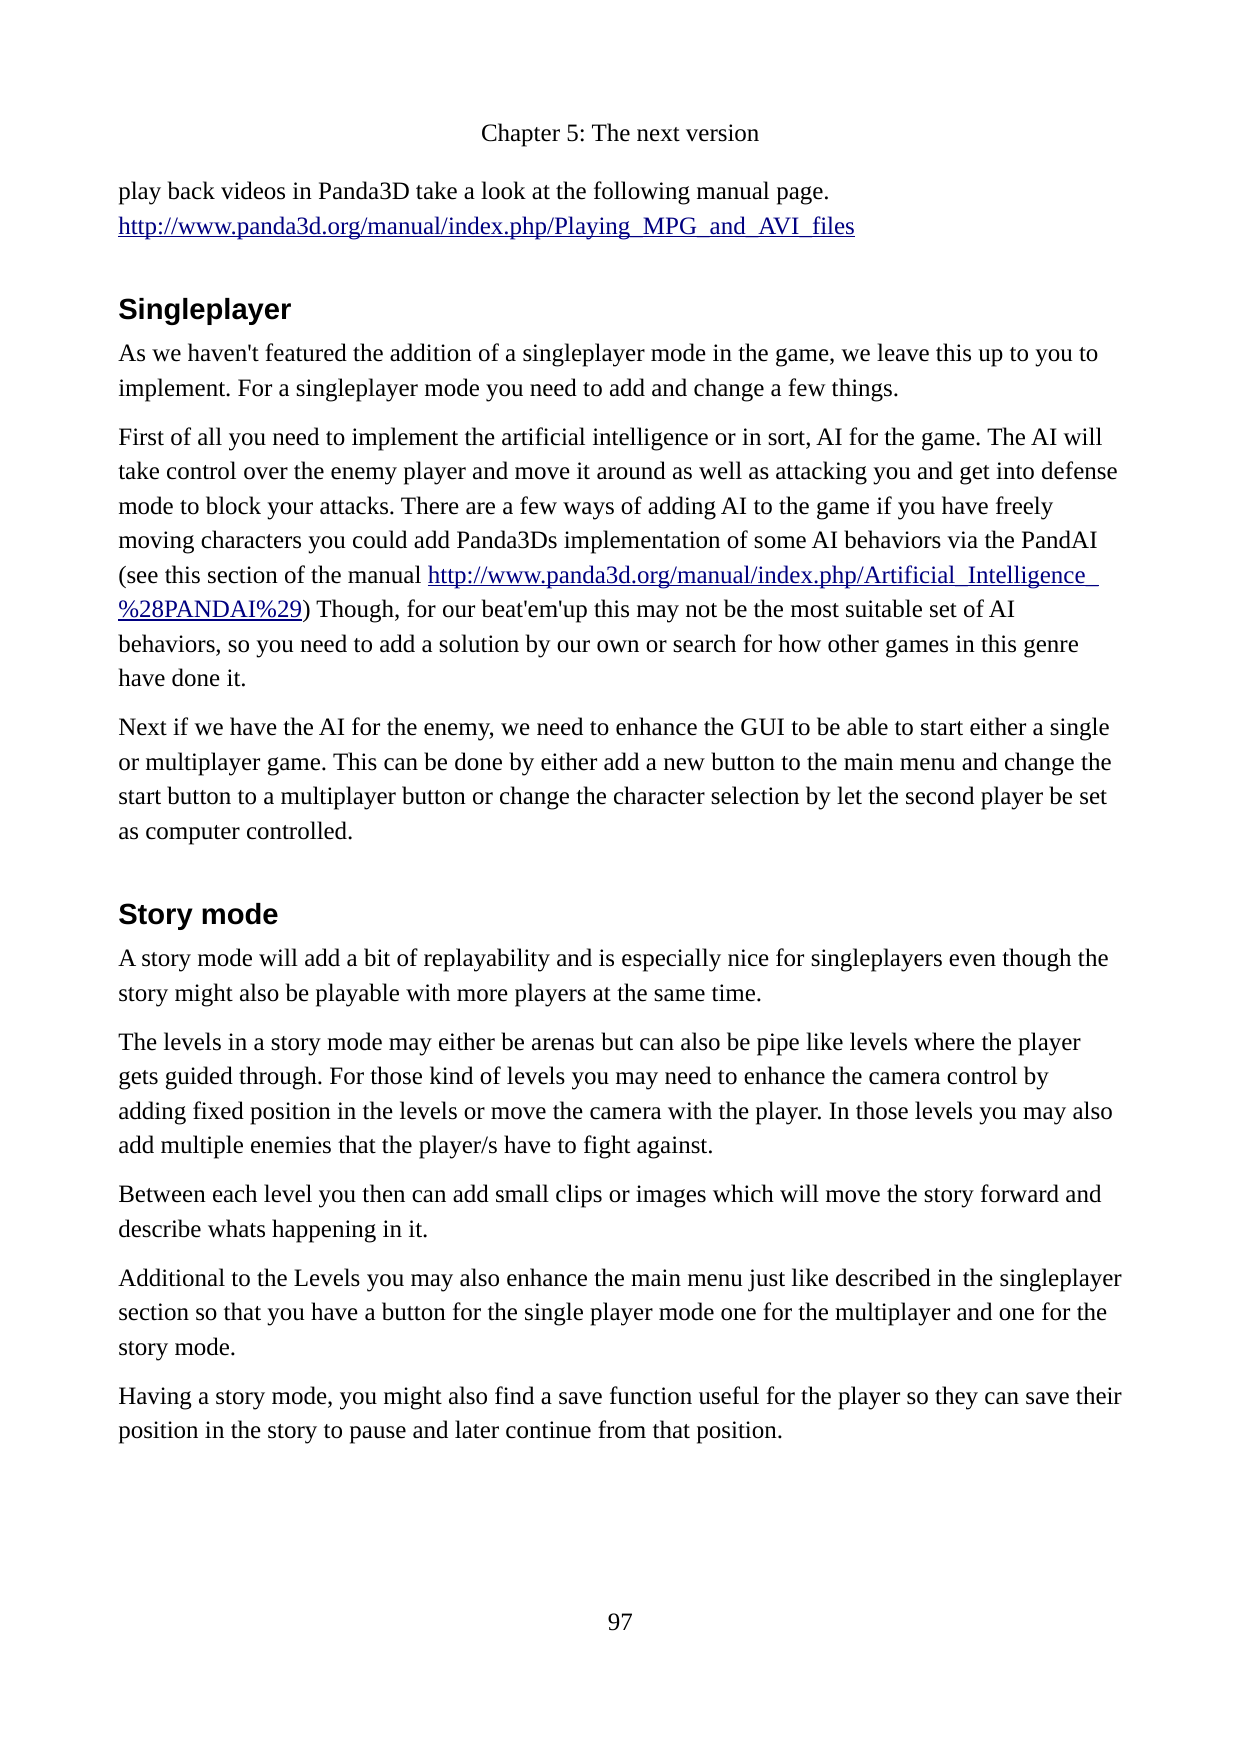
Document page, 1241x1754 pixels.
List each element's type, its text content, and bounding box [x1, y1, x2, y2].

text Next if we have the AI for the enemy, we need to enhance the GUI to be able to start either a single or multiplayer game. This can be done by either add a new button to the main menu and change the start button to a multiplayer button or change the character selection by let the second player be set as computer controlled. [118, 712, 1122, 844]
text As we haven't featured the addition of a singleplayer mode in the game, we leave this up to you to implement. For a singleplayer mode you need to add and change a few things. [118, 338, 1122, 402]
text The levels in a story mode may either be arenas but can also be pipe like levels where the player gets guided through. For those kind of levels you may need to enhance the camera control by adding fixed position in the levels or move the camera with the player. In those levels you may also add multiple enemies that the player/s have to fight against. [118, 1027, 1122, 1159]
text First of all you need to implement the artificial intelligence or in sort, AI for the game. The AI will take control over the enemy player and move it around as well as attacking you and get into defense mode to block your attacks. There are a few ways of adding AI to the game if you have freely moving characters you could add Panda3Ds implementation of some AI behaviors via the PandAI (see this section of the manual http://www.panda3d.org/manual/index.php/Artificial_Intelligence_%28PANDAI%29) Though, for our beat'em'up this may not be the most suitable set of AI behaviors, so you need to add a solution by our own or search for how other games in this genre have done it. [118, 422, 1122, 692]
text A story mode will add a bit of replayability and is especially nice for singleplayers even though the story might also be playable with more players at the same time. [118, 943, 1122, 1006]
text Additional to the Levels you may also enhance the main menu just like described in the singleplayer section so that you have a button for the single player mode one for the multiplayer and one for the story mode. [118, 1263, 1122, 1361]
text play back videos in Panda3D take a look at the following manual page. http://www.panda3d.org/manual/index.php/Playing_MPG_and_AVI_files [118, 176, 1122, 239]
text Having a story mode, you might also find a save function useful for the player so they can save their position in the story to pause and later continue from that position. [118, 1381, 1122, 1444]
subtitle Singleplayer [118, 292, 1122, 326]
text Between each level you then can add small clips or images which will move the story forward and describe whats happening in it. [118, 1179, 1122, 1242]
subtitle Story mode [118, 897, 1122, 931]
